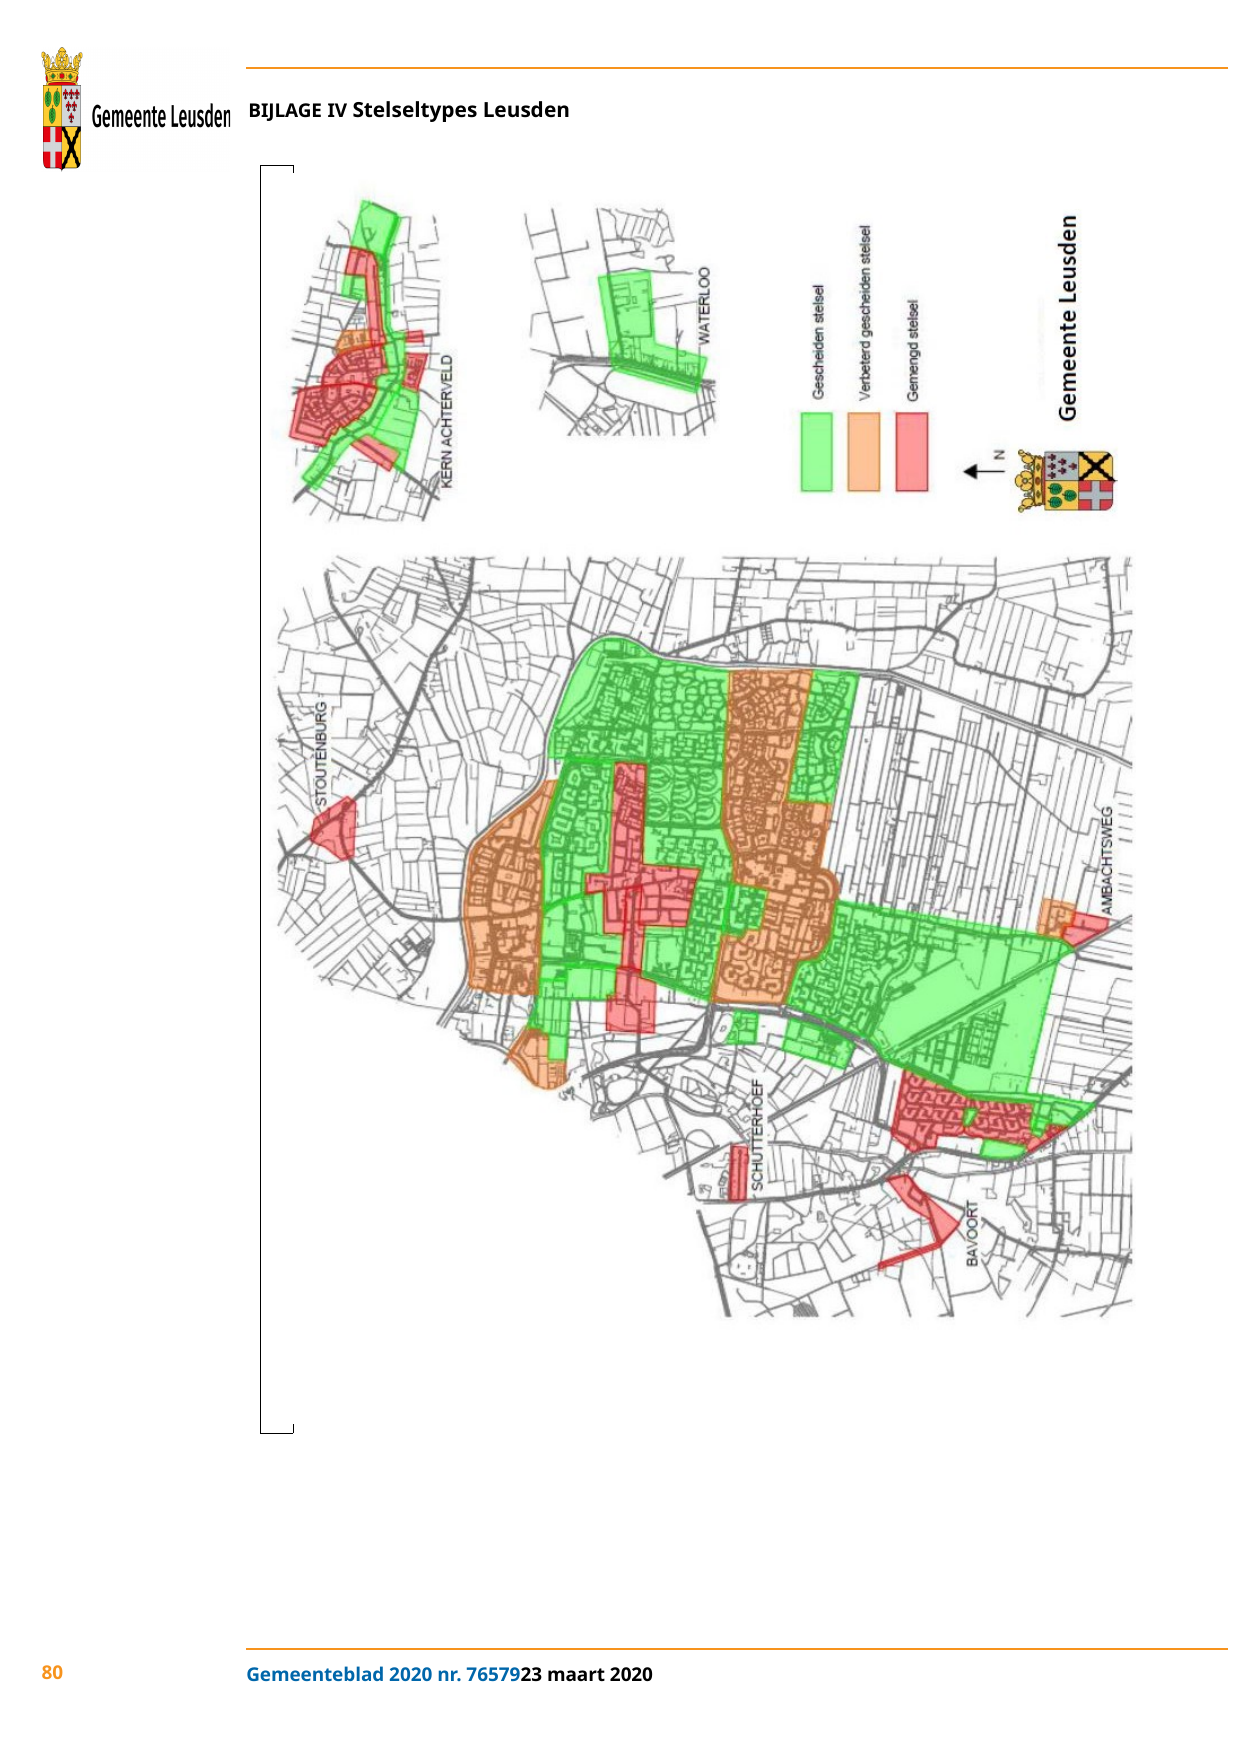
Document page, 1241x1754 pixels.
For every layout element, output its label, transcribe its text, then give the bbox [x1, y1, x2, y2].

picture [41, 47, 231, 172]
picture [268, 173, 1155, 1424]
text BIJLAGE IV Stelseltypes Leusden [248, 95, 1152, 123]
